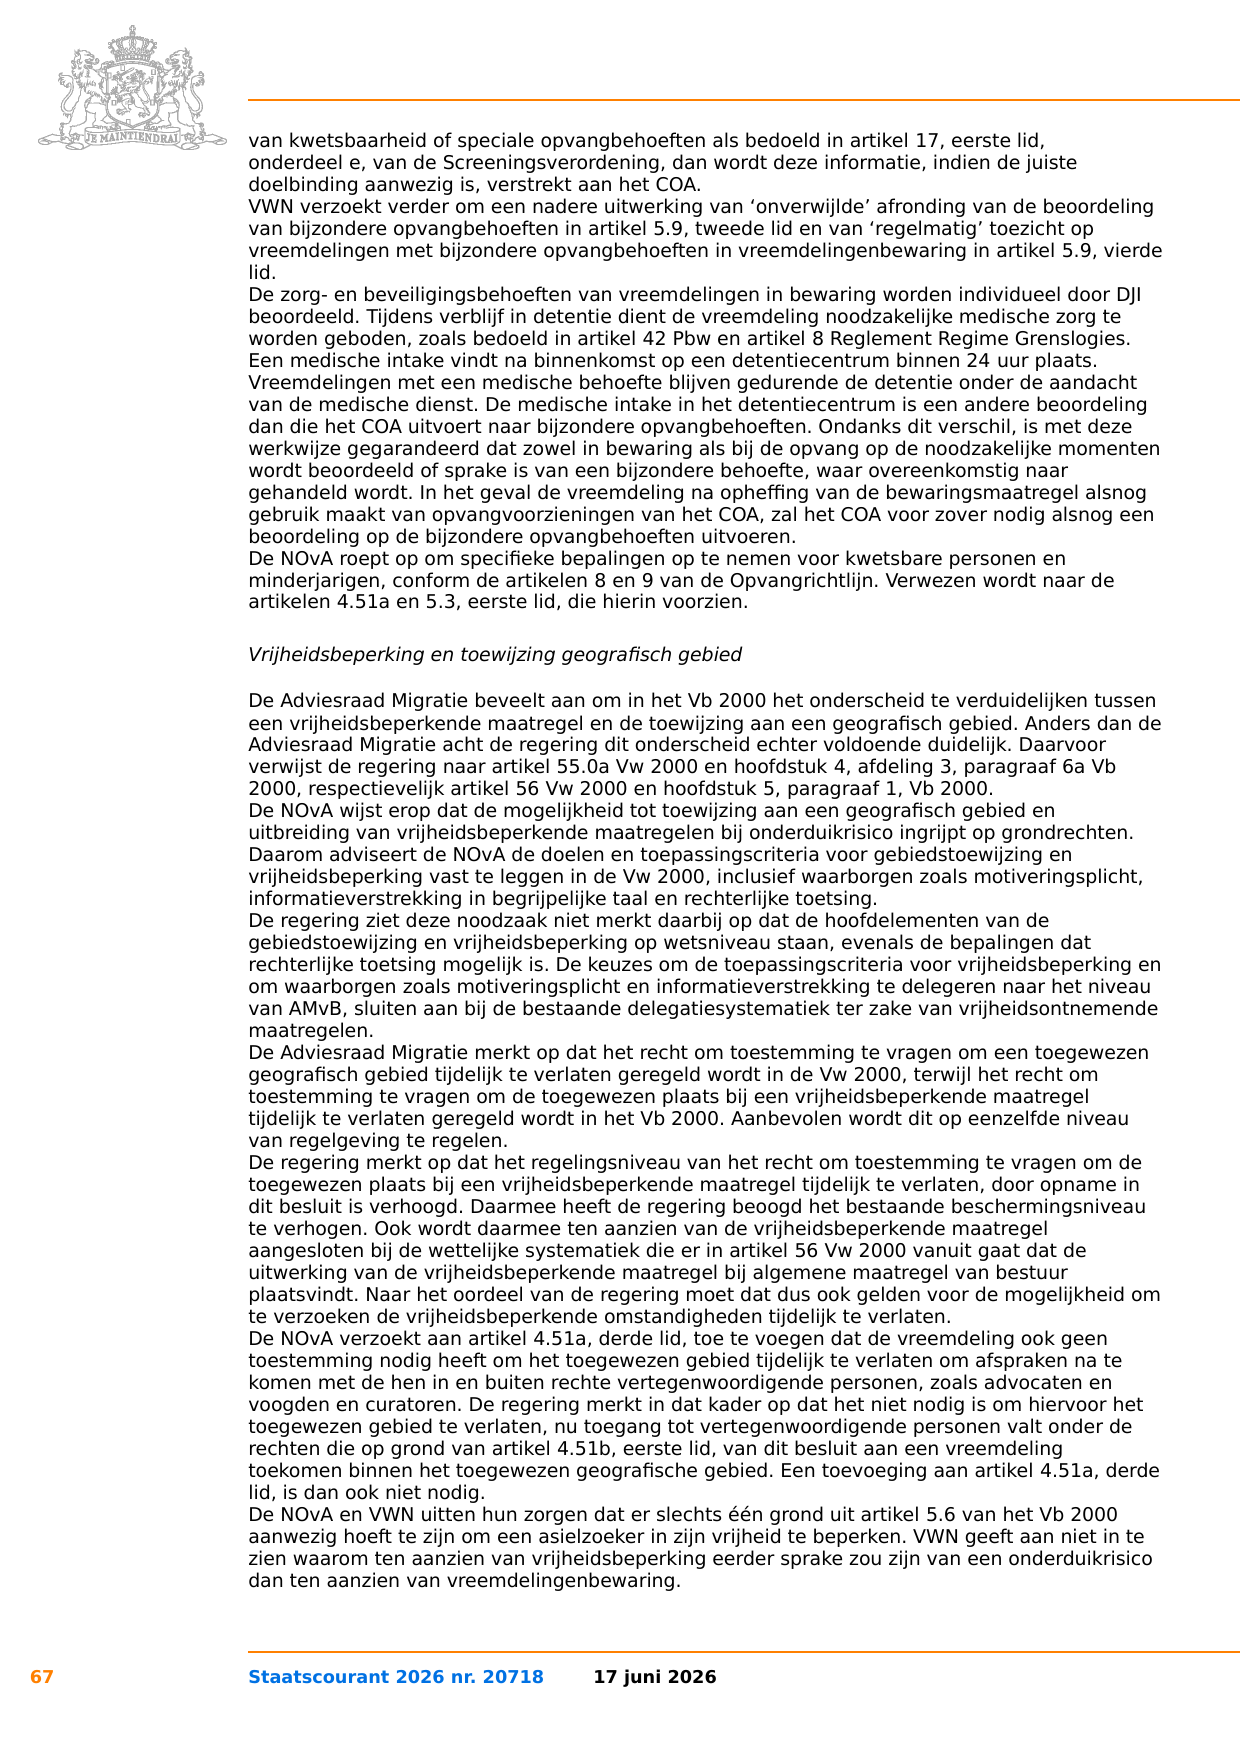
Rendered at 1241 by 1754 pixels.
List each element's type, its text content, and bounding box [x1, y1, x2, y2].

text De Adviesraad Migratie beveelt aan om in het Vb 2000 het onderscheid te verduidelijken tussen een vrijheidsbeperkende maatregel en de toewijzing aan een geografisch gebied. Anders dan de Adviesraad Migratie acht de regering dit onderscheid echter voldoende duidelijk. Daarvoor verwijst de regering naar artikel 55.0a Vw 2000 en hoofdstuk 4, afdeling 3, paragraaf 6a Vb 2000, respectievelijk artikel 56 Vw 2000 en hoofdstuk 5, paragraaf 1, Vb 2000. [248, 690, 1163, 800]
text De zorg- en beveiligingsbehoeften van vreemdelingen in bewaring worden individueel door DJI beoordeeld. Tijdens verblijf in detentie dient de vreemdeling noodzakelijke medische zorg te worden geboden, zoals bedoeld in artikel 42 Pbw en artikel 8 Reglement Regime Grenslogies. Een medische intake vindt na binnenkomst op een detentiecentrum binnen 24 uur plaats. Vreemdelingen met een medische behoefte blijven gedurende de detentie onder de aandacht van de medische dienst. De medische intake in het detentiecentrum is een andere beoordeling dan die het COA uitvoert naar bijzondere opvangbehoeften. Ondanks dit verschil, is met deze werkwijze gegarandeerd dat zowel in bewaring als bij de opvang op de noodzakelijke momenten wordt beoordeeld of sprake is van een bijzondere behoefte, waar overeenkomstig naar gehandeld wordt. In het geval de vreemdeling na opheffing van de bewaringsmaatregel alsnog gebruik maakt van opvangvoorzieningen van het COA, zal het COA voor zover nodig alsnog een beoordeling op de bijzondere opvangbehoeften uitvoeren. [248, 284, 1163, 547]
text De NOvA wijst erop dat de mogelijkheid tot toewijzing aan een geografisch gebied en uitbreiding van vrijheidsbeperkende maatregelen bij onderduikrisico ingrijpt op grondrechten. Daarom adviseert de NOvA de doelen en toepassingscriteria voor gebiedstoewijzing en vrijheidsbeperking vast te leggen in de Vw 2000, inclusief waarborgen zoals motiveringsplicht, informatieverstrekking in begrijpelijke taal en rechterlijke toetsing. [248, 800, 1163, 910]
picture [38, 25, 227, 150]
text VWN verzoekt verder om een nadere uitwerking van ‘onverwijlde’ afronding van de beoordeling van bijzondere opvangbehoeften in artikel 5.9, tweede lid en van ‘regelmatig’ toezicht op vreemdelingen met bijzondere opvangbehoeften in vreemdelingenbewaring in artikel 5.9, vierde lid. [248, 196, 1163, 284]
text De Adviesraad Migratie merkt op dat het recht om toestemming te vragen om een toegewezen geografisch gebied tijdelijk te verlaten geregeld wordt in de Vw 2000, terwijl het recht om toestemming te vragen om de toegewezen plaats bij een vrijheidsbeperkende maatregel tijdelijk te verlaten geregeld wordt in het Vb 2000. Aanbevolen wordt dit op eenzelfde niveau van regelgeving te regelen. [248, 1042, 1163, 1152]
subtitle Vrijheidsbeperking en toewijzing geografisch gebied [248, 643, 1163, 665]
text De regering merkt op dat het regelingsniveau van het recht om toestemming te vragen om de toegewezen plaats bij een vrijheidsbeperkende maatregel tijdelijk te verlaten, door opname in dit besluit is verhoogd. Daarmee heeft de regering beoogd het bestaande beschermingsniveau te verhogen. Ook wordt daarmee ten aanzien van de vrijheidsbeperkende maatregel aangesloten bij de wettelijke systematiek die er in artikel 56 Vw 2000 vanuit gaat dat de uitwerking van de vrijheidsbeperkende maatregel bij algemene maatregel van bestuur plaatsvindt. Naar het oordeel van de regering moet dat dus ook gelden voor de mogelijkheid om te verzoeken de vrijheidsbeperkende omstandigheden tijdelijk te verlaten. [248, 1152, 1163, 1328]
text van kwetsbaarheid of speciale opvangbehoeften als bedoeld in artikel 17, eerste lid, onderdeel e, van de Screeningsverordening, dan wordt deze informatie, indien de juiste doelbinding aanwezig is, verstrekt aan het COA. [248, 130, 1163, 196]
text De NOvA en VWN uitten hun zorgen dat er slechts één grond uit artikel 5.6 van het Vb 2000 aanwezig hoeft te zijn om een asielzoeker in zijn vrijheid te beperken. VWN geeft aan niet in te zien waarom ten aanzien van vrijheidsbeperking eerder sprake zou zijn van een onderduikrisico dan ten aanzien van vreemdelingenbewaring. [248, 1504, 1163, 1592]
text De NOvA verzoekt aan artikel 4.51a, derde lid, toe te voegen dat de vreemdeling ook geen toestemming nodig heeft om het toegewezen gebied tijdelijk te verlaten om afspraken na te komen met de hen in en buiten rechte vertegenwoordigende personen, zoals advocaten en voogden en curatoren. De regering merkt in dat kader op dat het niet nodig is om hiervoor het toegewezen gebied te verlaten, nu toegang tot vertegenwoordigende personen valt onder de rechten die op grond van artikel 4.51b, eerste lid, van dit besluit aan een vreemdeling toekomen binnen het toegewezen geografische gebied. Een toevoeging aan artikel 4.51a, derde lid, is dan ook niet nodig. [248, 1328, 1163, 1504]
text De NOvA roept op om specifieke bepalingen op te nemen voor kwetsbare personen en minderjarigen, conform de artikelen 8 en 9 van de Opvangrichtlijn. Verwezen wordt naar de artikelen 4.51a en 5.3, eerste lid, die hierin voorzien. [248, 547, 1163, 613]
text De regering ziet deze noodzaak niet merkt daarbij op dat de hoofdelementen van de gebiedstoewijzing en vrijheidsbeperking op wetsniveau staan, evenals de bepalingen dat rechterlijke toetsing mogelijk is. De keuzes om de toepassingscriteria voor vrijheidsbeperking en om waarborgen zoals motiveringsplicht en informatieverstrekking te delegeren naar het niveau van AMvB, sluiten aan bij de bestaande delegatiesystematiek ter zake van vrijheidsontnemende maatregelen. [248, 910, 1163, 1042]
